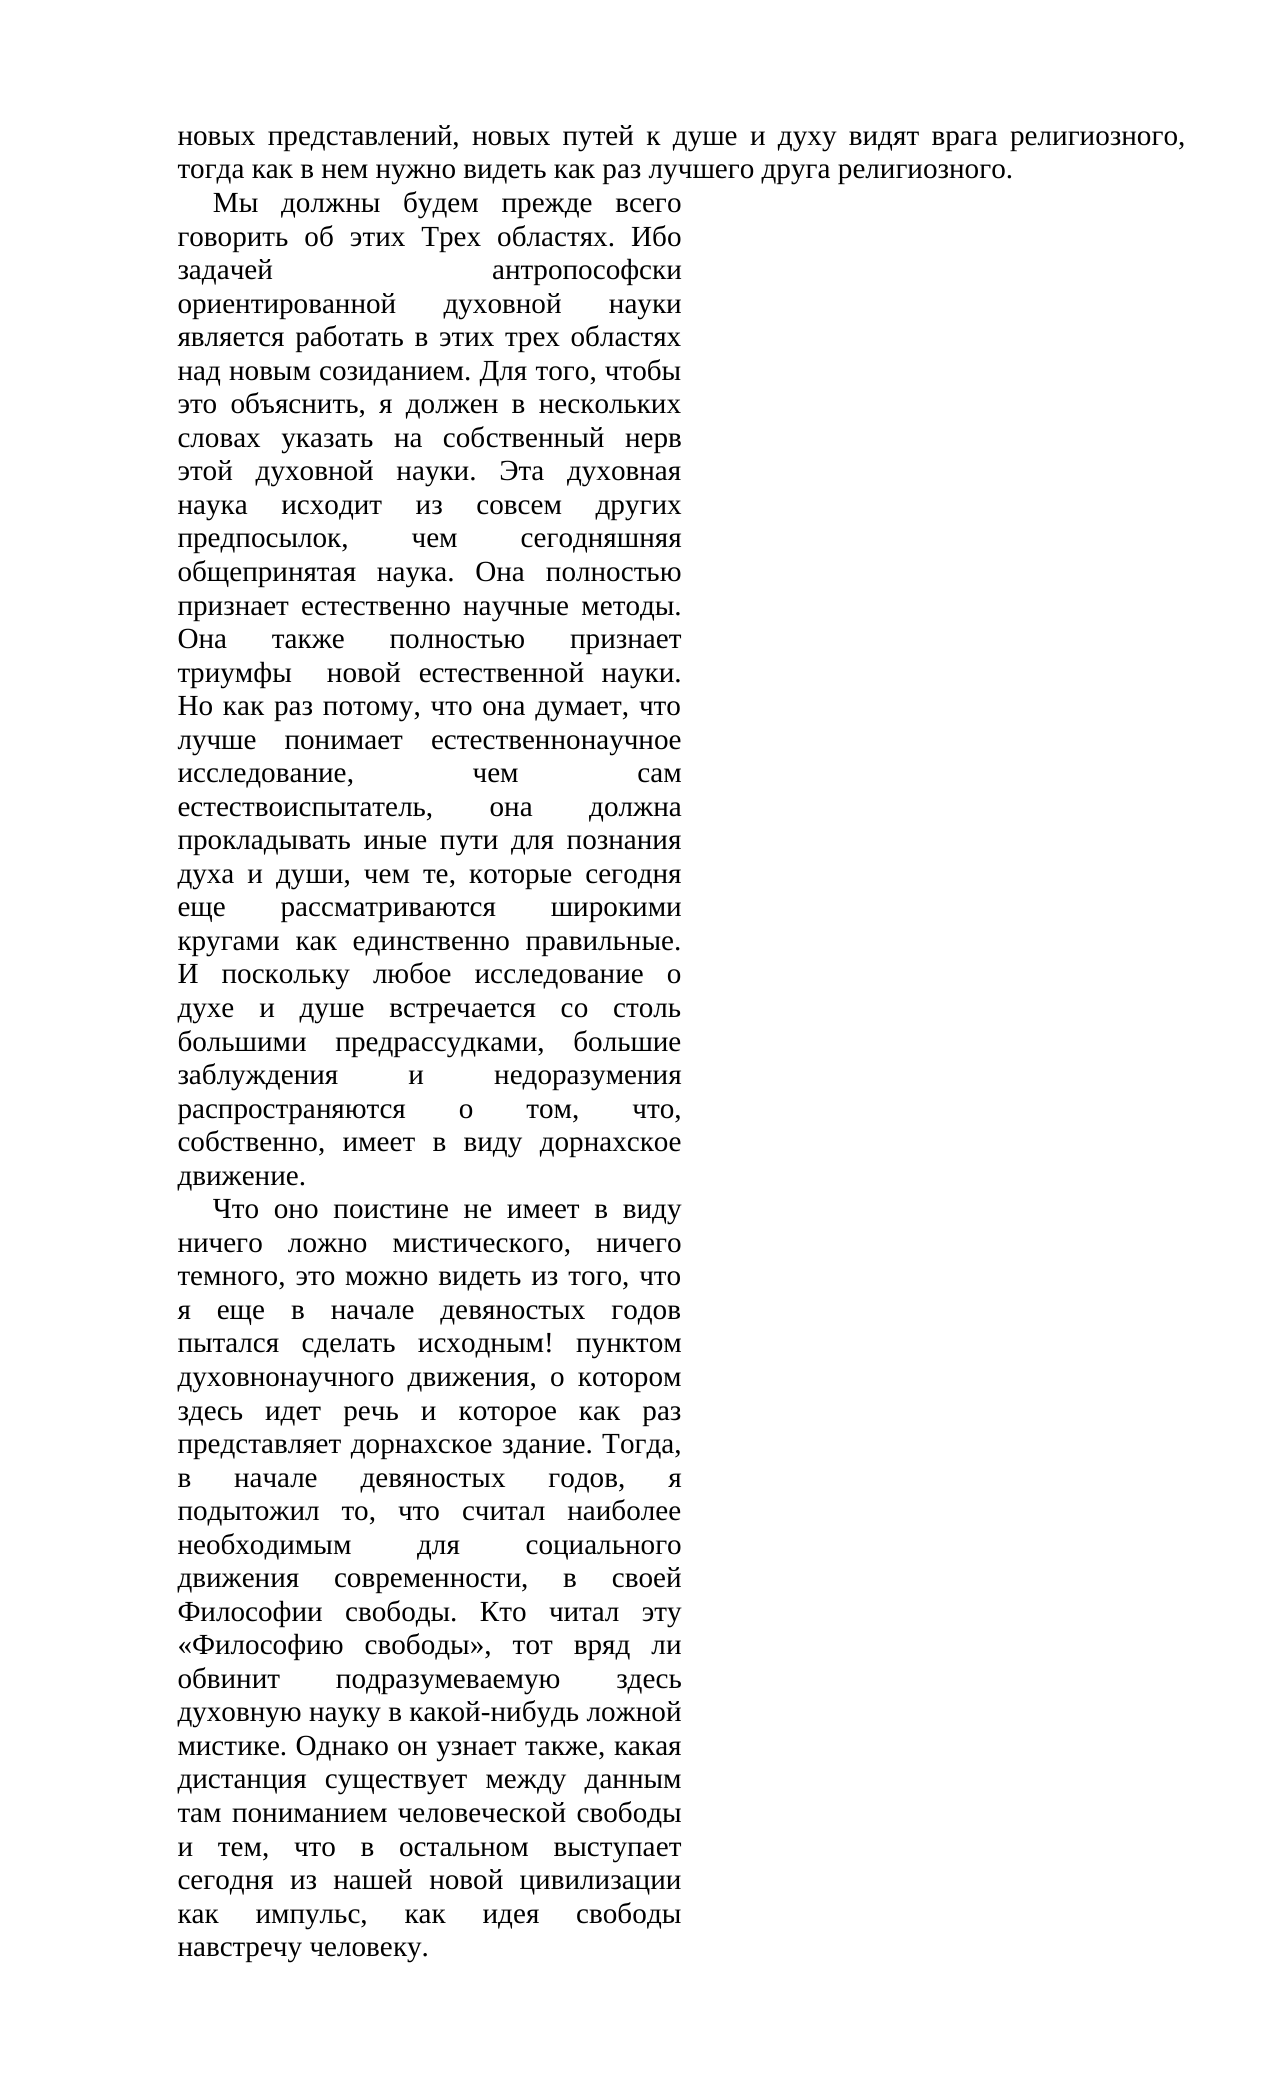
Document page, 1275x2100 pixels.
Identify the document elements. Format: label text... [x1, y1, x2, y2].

text новых представлений, новых путей к душе и духу видят врага религиозного, тогда как в нем нужно видеть как раз лучшего друга религиозного. [177, 118, 1186, 185]
table_header Мы должны будем прежде всего говорить об этих Трех областях. Ибо задачей антропософски ориентированной духовной науки является работать в этих трех областях над новым созиданием. Для того, чтобы это объяснить, я должен в нескольких словах указать на собственный нерв этой духовной науки. Эта духовная наука исходит из совсем других предпосылок, чем сегодняшняя общепринятая наука. Она полностью признает естественно научные методы. Она также полностью признает триумфы новой естественной науки. Но как раз потому, что она думает, что лучше понимает естественнонаучное исследование, чем сам естествоиспытатель, она должна прокладывать иные пути для познания духа и души, чем те, которые сегодня еще рассматриваются широкими кругами как единственно правильные. И поскольку любое исследование о духе и душе встречается со столь большими предрассудками, большие заблуждения и недоразумения распространяются о том, что, собственно, имеет в виду дорнахское движение. Что оно поистине не имеет в виду ничего ложно мистического, ничего темного, это можно видеть из того, что я еще в начале девяностых годов пытался сделать исходным! пунктом духовнонаучного движения, о котором здесь идет речь и которое как раз представляет дорнахское здание. Тогда, в начале девяностых годов, я подытожил то, что считал наиболее необходимым для социального движения современности, в своей Философии свободы. Кто читал эту «Философию свободы», тот вряд ли обвинит подразумеваемую здесь духовную науку в какой-нибудь ложной мистике. Однако он узнает также, какая дистанция существует между данным там пониманием человеческой свободы и тем, что в остальном выступает сегодня из нашей новой цивилизации как импульс, как идея свободы навстречу человеку. [177, 185, 682, 1963]
table_header [682, 185, 1186, 1963]
